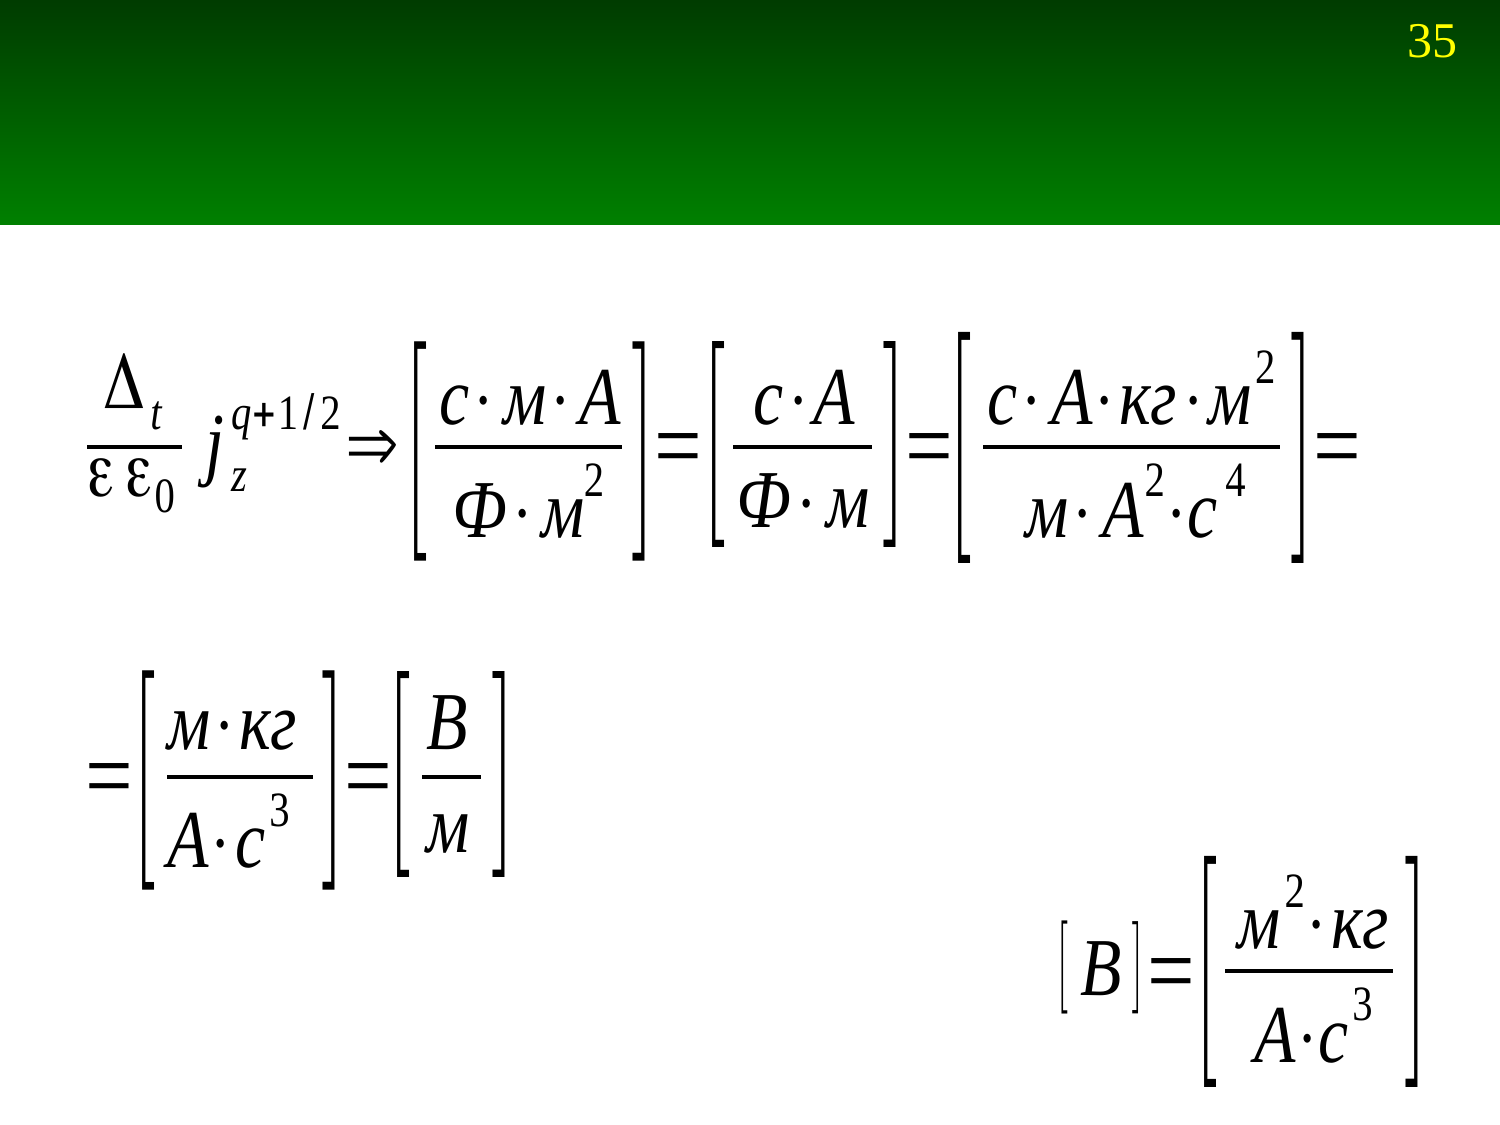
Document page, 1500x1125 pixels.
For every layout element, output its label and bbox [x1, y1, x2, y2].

chart [65, 326, 1439, 1091]
